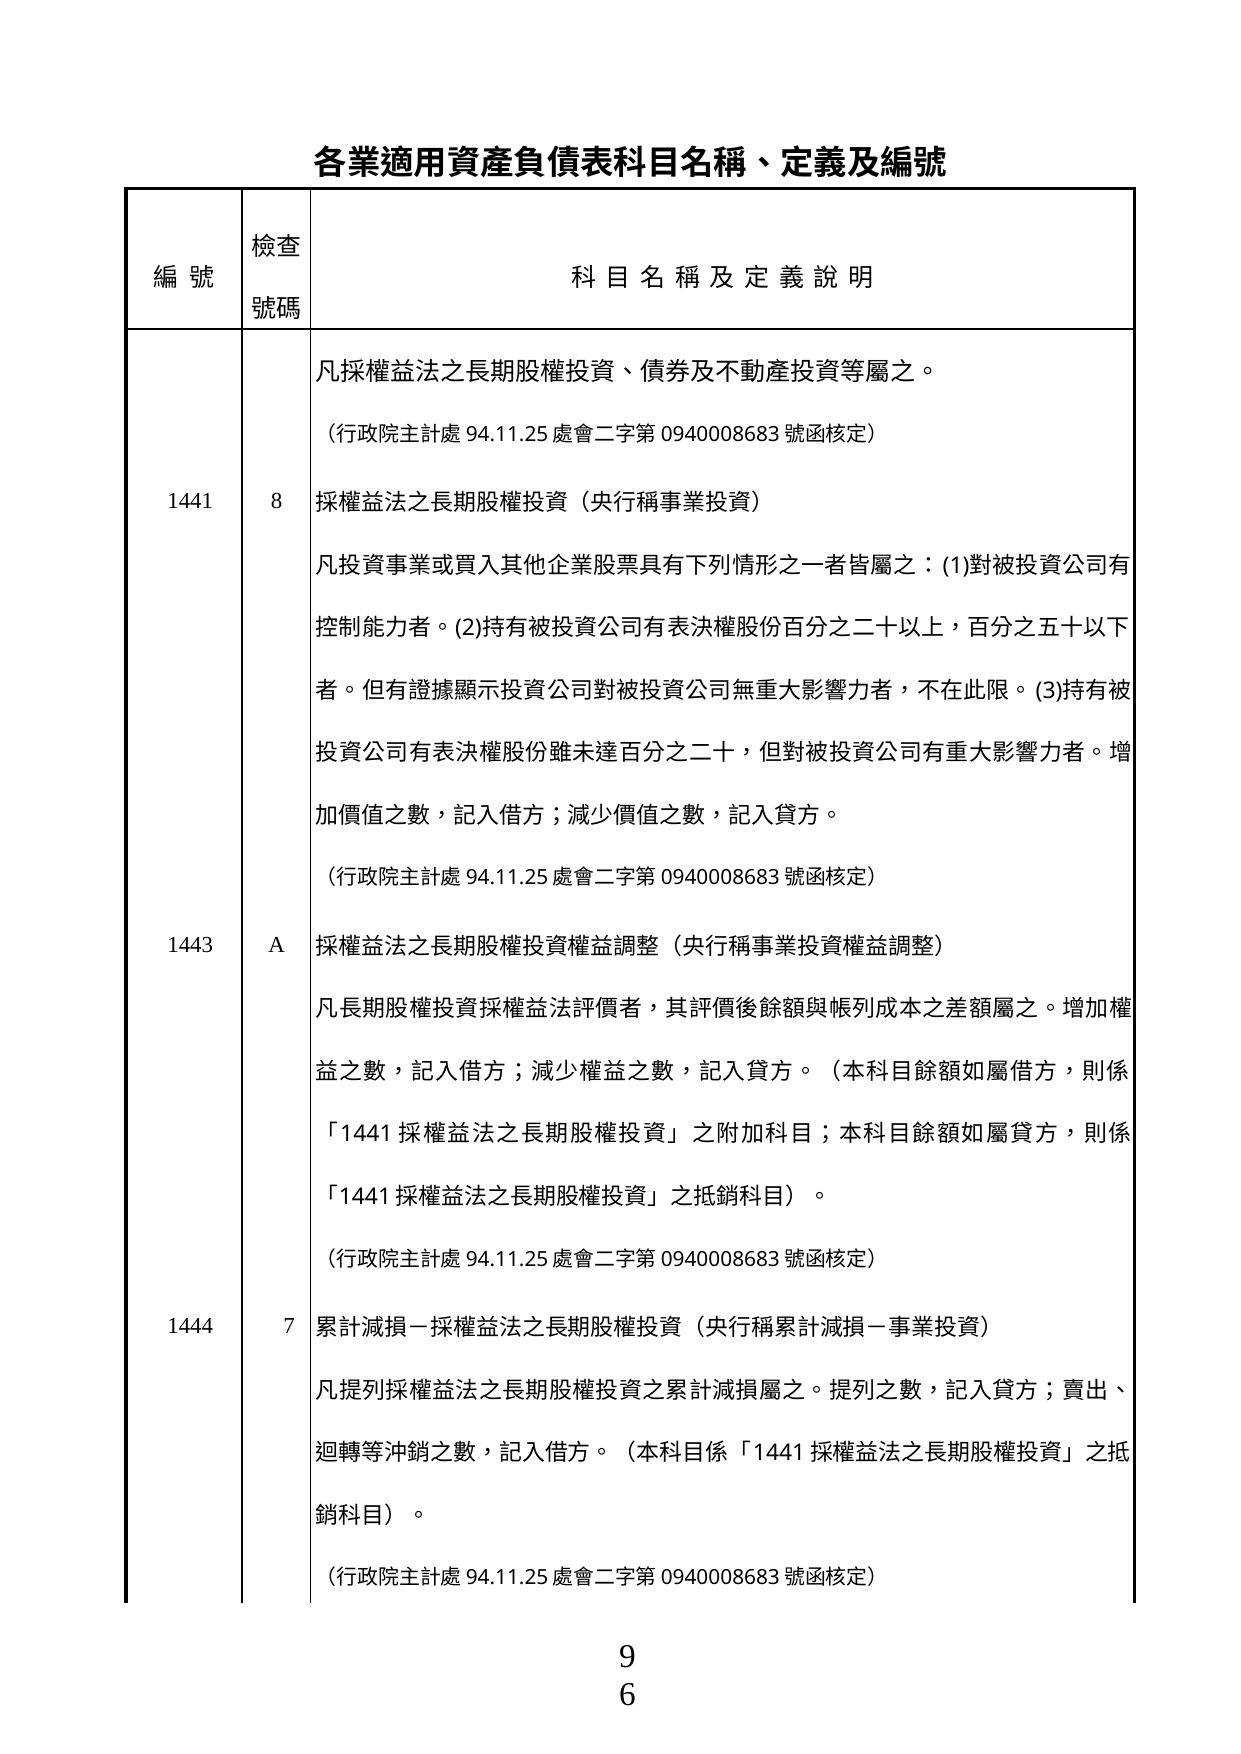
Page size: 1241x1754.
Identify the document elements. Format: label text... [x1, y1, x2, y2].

table_cell 科 目 名 稱 及 定 義 說 明 [311, 190, 1133, 328]
table_cell [106, 328, 124, 459]
table_cell [106, 903, 124, 1284]
table_cell 編 號 [128, 190, 241, 328]
table_cell [106, 1284, 124, 1603]
table_cell 1441 [128, 459, 241, 903]
table_cell 累計減損－採權益法之長期股權投資（央行稱累計減損－事業投資） 凡提列採權益法之長期股權投資之累計減損屬之。提列之數，記入貸方；賣出、迴轉等沖銷之數，記入借方。（本科目係「1441採權益法之長期股權投資」之抵銷科目）。 （行政院主計處94.11.25處會二字第0940008683號函核定） [311, 1284, 1133, 1603]
table_cell 採權益法之長期股權投資權益調整（央行稱事業投資權益調整） 凡長期股權投資採權益法評價者，其評價後餘額與帳列成本之差額屬之。增加權益之數，記入借方；減少權益之數，記入貸方。（本科目餘額如屬借方，則係「1441採權益法之長期股權投資」之附加科目；本科目餘額如屬貸方，則係「1441採權益法之長期股權投資」之抵銷科目）。 （行政院主計處94.11.25處會二字第0940008683號函核定） [311, 903, 1133, 1284]
table_header 各業適用資產負債表科目名稱、定義及編號 [126, 112, 1134, 187]
table_cell 檢查號碼 [243, 190, 310, 328]
table_header [106, 112, 126, 187]
table_cell [128, 330, 241, 459]
table_cell 8 [243, 459, 310, 903]
table_cell 凡採權益法之長期股權投資、債券及不動產投資等屬之。 （行政院主計處94.11.25處會二字第0940008683號函核定） [311, 330, 1133, 459]
table_cell 7 [243, 1284, 310, 1603]
table_cell 採權益法之長期股權投資（央行稱事業投資） 凡投資事業或買入其他企業股票具有下列情形之一者皆屬之：(1)對被投資公司有控制能力者。(2)持有被投資公司有表決權股份百分之二十以上，百分之五十以下者。但有證據顯示投資公司對被投資公司無重大影響力者，不在此限。(3)持有被投資公司有表決權股份雖未達百分之二十，但對被投資公司有重大影響力者。增加價值之數，記入借方；減少價值之數，記入貸方。 （行政院主計處94.11.25處會二字第0940008683號函核定） [311, 459, 1133, 903]
table_cell [106, 459, 124, 903]
table_cell A [243, 903, 310, 1284]
table_cell 1443 [128, 903, 241, 1284]
table_cell [243, 330, 310, 459]
table_cell 1444 [128, 1284, 241, 1603]
table_cell [106, 187, 124, 328]
